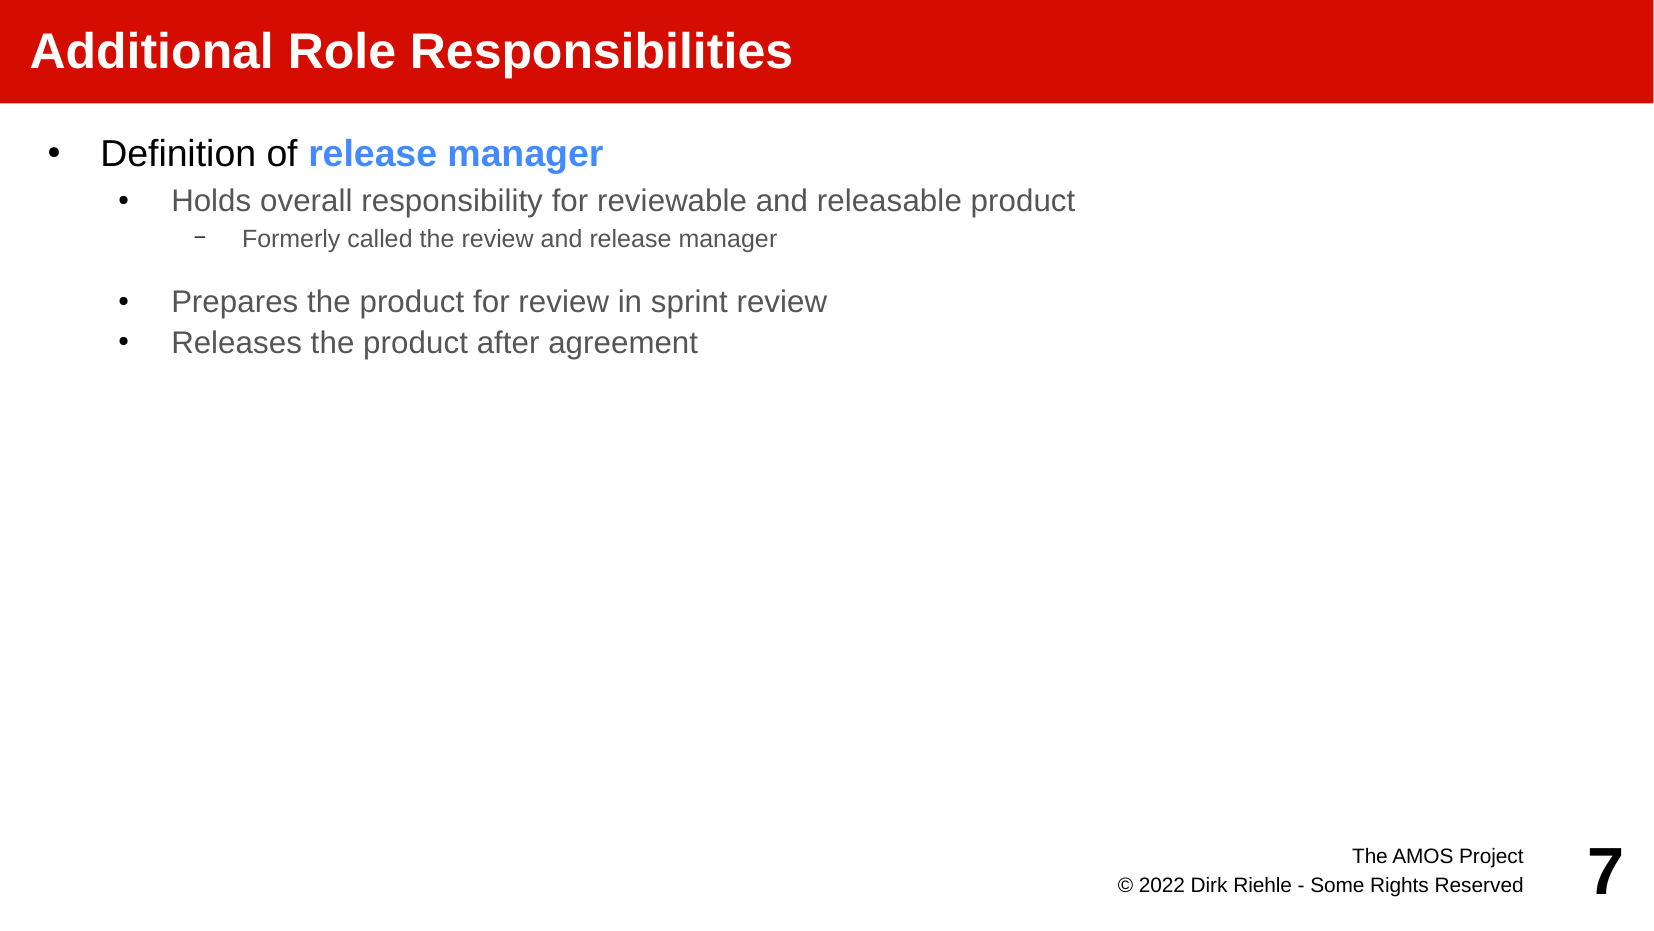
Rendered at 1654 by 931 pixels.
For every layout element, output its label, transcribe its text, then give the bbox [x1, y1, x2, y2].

list Definition of release manager Holds overall responsibility for reviewable and releasable product Formerly called the review and release manager Prepares the product for review in sprint review Releases the product after agreement [29, 132, 1625, 813]
title Additional Role Responsibilities [0, 0, 1654, 104]
